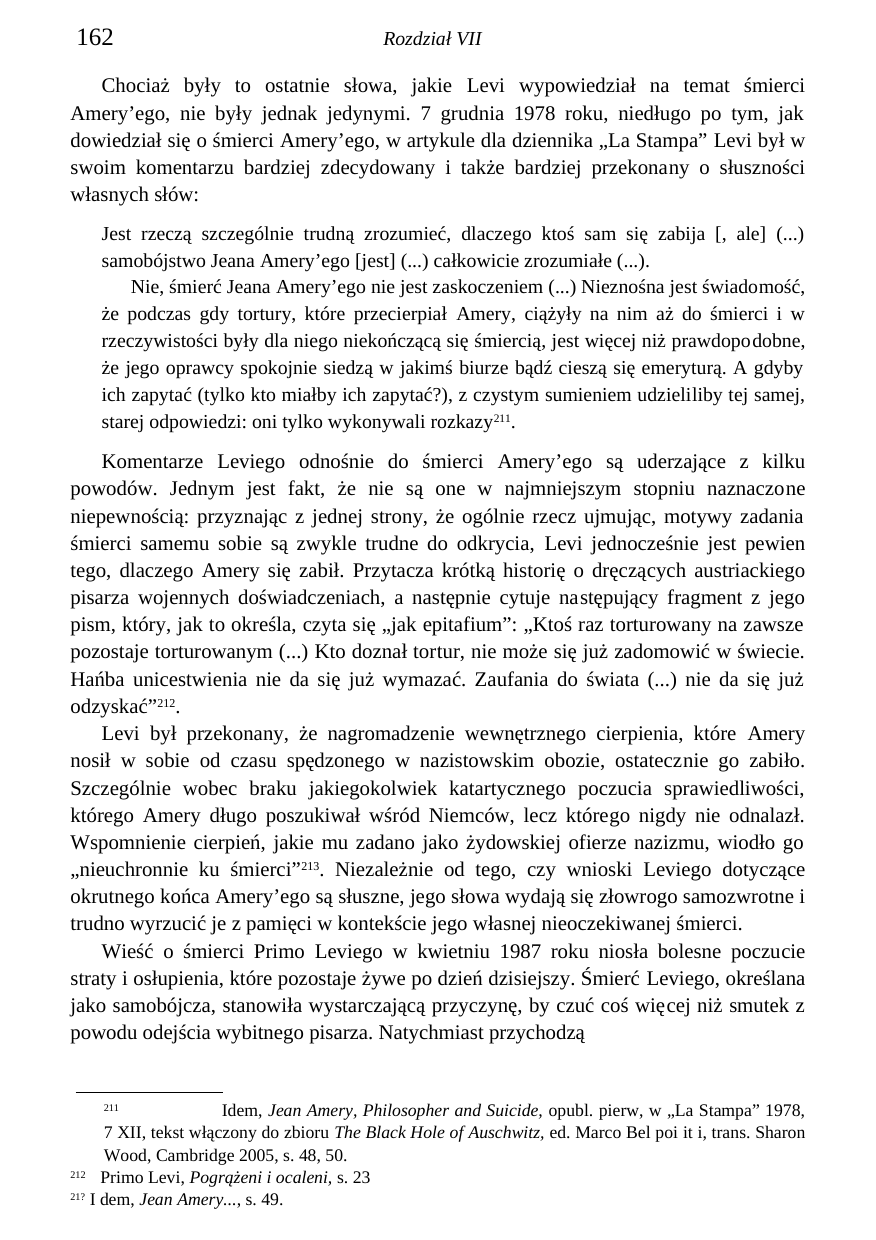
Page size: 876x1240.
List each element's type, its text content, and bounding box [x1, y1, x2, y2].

text Chociaż były to ostatnie słowa, jakie Levi wypowiedział na temat śmierci Amery’ego, nie były jednak jedynymi. 7 grudnia 1978 roku, niedługo po tym, jak dowiedział się o śmierci Amery’ego, w artykule dla dziennika „La Stampa” Levi był w swoim komentarzu bardziej zdecydowany i także bardziej przekona­ny o słuszności własnych słów: [70, 73, 805, 206]
text 212 Primo Levi, Pogrążeni i ocaleni, s. 23 [70, 1167, 805, 1187]
text 162 [74, 22, 116, 51]
text Rozdział VII [383, 27, 494, 49]
text Levi był przekonany, że nagromadzenie wewnętrznego cierpienia, które Amery nosił w sobie od czasu spędzonego w nazistowskim obozie, ostatecz­nie go zabiło. Szczególnie wobec braku jakiegokolwiek katartycznego poczucia sprawiedliwości, którego Amery długo poszukiwał wśród Niemców, lecz które­go nigdy nie odnalazł. Wspomnienie cierpień, jakie mu zadano jako żydowskiej ofierze nazizmu, wiodło go „nieuchronnie ku śmierci”213. Niezależnie od tego, czy wnioski Leviego dotyczące okrutnego końca Amery’ego są słuszne, jego sło­wa wydają się złowrogo samozwrotne i trudno wyrzucić je z pamięci w kontek­ście jego własnej nieoczekiwanej śmierci. [70, 721, 805, 935]
text Jest rzeczą szczególnie trudną zrozumieć, dlaczego ktoś sam się zabija [, ale] (...) samobójstwo Jeana Amery’ego [jest] (...) całkowicie zrozumiałe (...). [101, 222, 805, 271]
text 211 Idem, Jean Amery, Philosopher and Suicide, opubl. pierw, w „La Stampa” 1978, 7 XII, tekst włączony do zbioru The Black Hole of Auschwitz, ed. Marco Bel poi it i, trans. Sharon Wood, Cambridge 2005, s. 48, 50. [103, 1100, 805, 1164]
text 21? I dem, Jean Amery..., s. 49. [70, 1189, 805, 1209]
text Komentarze Leviego odnośnie do śmierci Amery’ego są uderzające z kilku powodów. Jednym jest fakt, że nie są one w najmniejszym stopniu naznaczo­ne niepewnością: przyznając z jednej strony, że ogólnie rzecz ujmując, motywy zadania śmierci samemu sobie są zwykle trudne do odkrycia, Levi jednocześnie jest pewien tego, dlaczego Amery się zabił. Przytacza krótką historię o dręczą­cych austriackiego pisarza wojennych doświadczeniach, a następnie cytuje na­stępujący fragment z jego pism, który, jak to określa, czyta się „jak epitafium”: „Ktoś raz torturowany na zawsze pozostaje torturowanym (...) Kto doznał tor­tur, nie może się już zadomowić w świecie. Hańba unicestwienia nie da się już wymazać. Zaufania do świata (...) nie da się już odzyskać”212. [70, 449, 805, 718]
text Nie, śmierć Jeana Amery’ego nie jest zaskoczeniem (...) Nieznośna jest świado­mość, że podczas gdy tortury, które przecierpiał Amery, ciążyły na nim aż do śmierci i w rzeczywistości były dla niego niekończącą się śmiercią, jest więcej niż prawdopo­dobne, że jego oprawcy spokojnie siedzą w jakimś biurze bądź cieszą się emeryturą. A gdyby ich zapytać (tylko kto miałby ich zapytać?), z czystym sumieniem udzieli­liby tej samej, starej odpowiedzi: oni tylko wykonywali rozkazy211. [101, 275, 805, 433]
text Wieść o śmierci Primo Leviego w kwietniu 1987 roku niosła bolesne poczu­cie straty i osłupienia, które pozostaje żywe po dzień dzisiejszy. Śmierć Leviego, określana jako samobójcza, stanowiła wystarczającą przyczynę, by czuć coś wię­cej niż smutek z powodu odejścia wybitnego pisarza. Natychmiast przychodzą [70, 938, 805, 1044]
